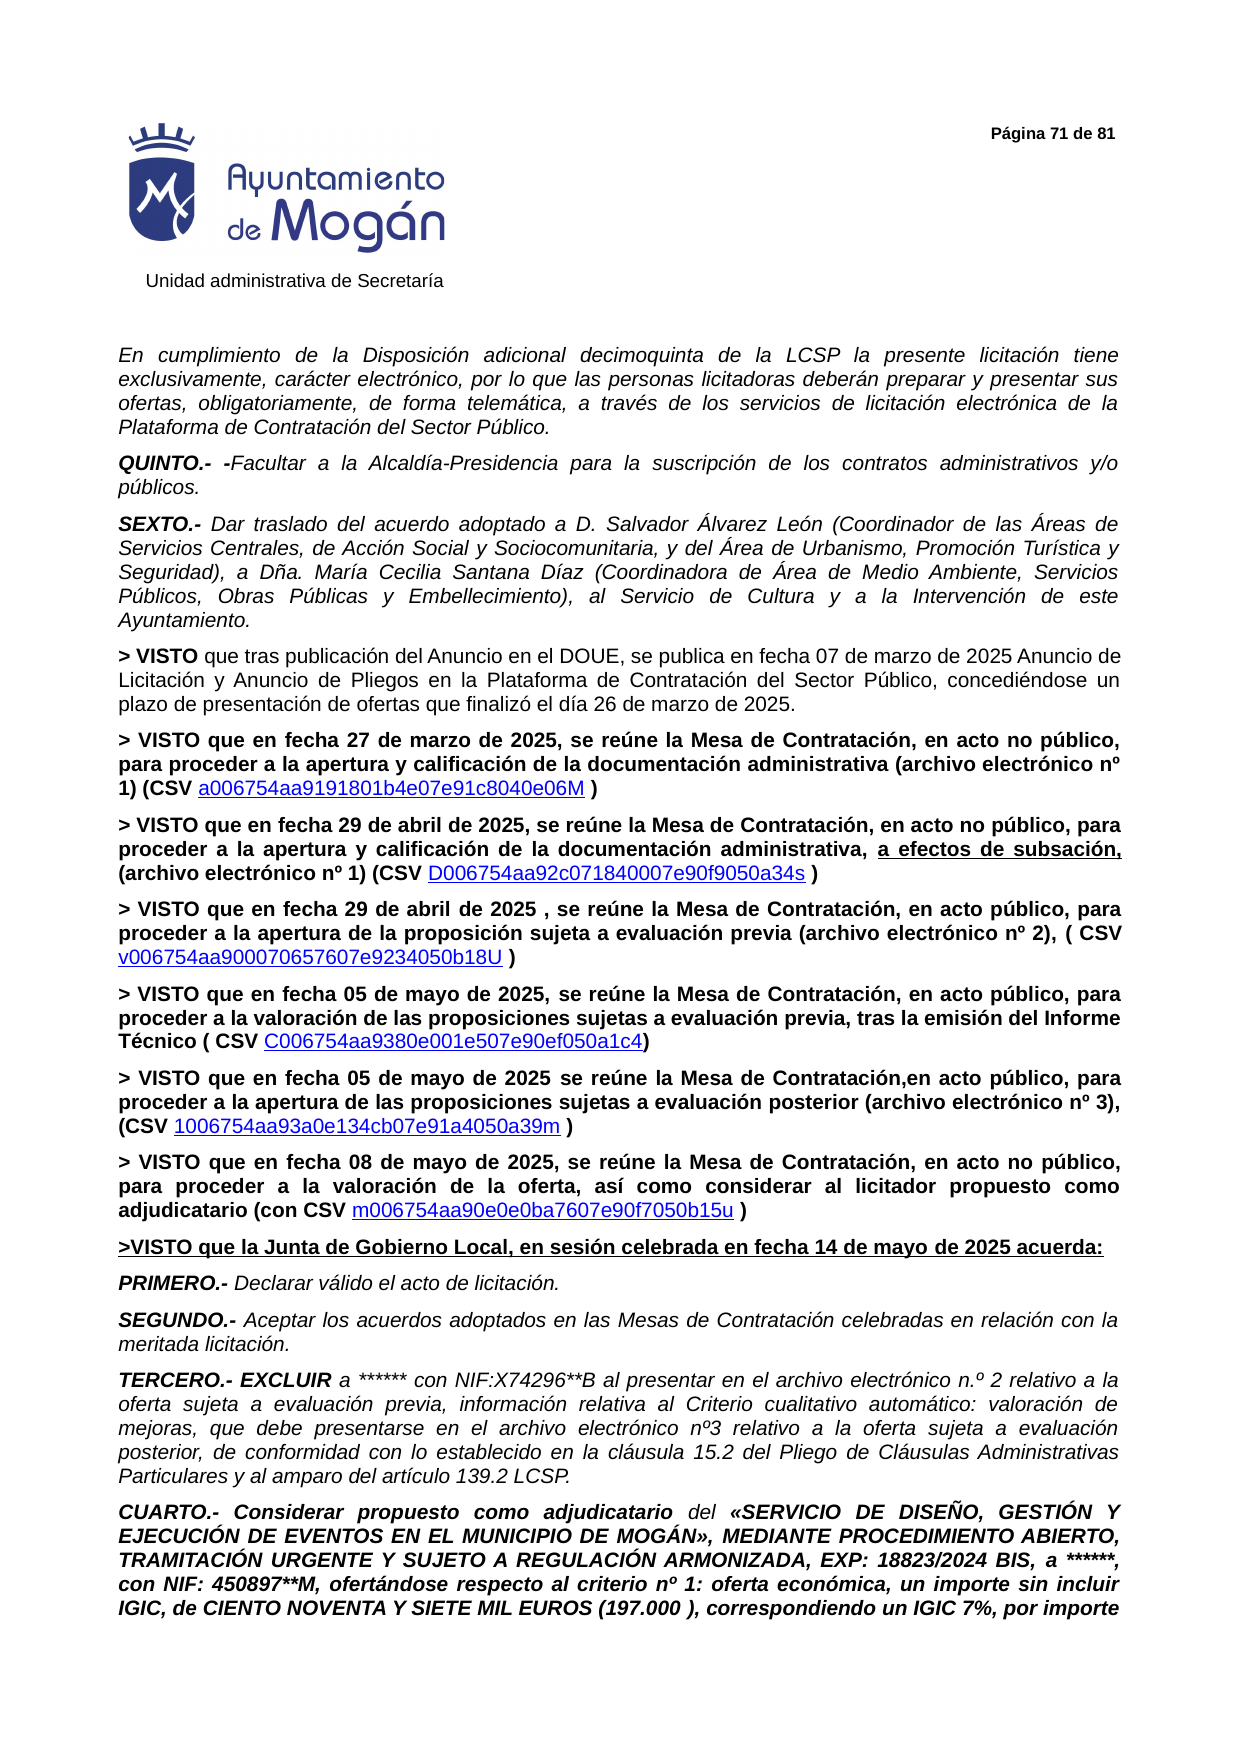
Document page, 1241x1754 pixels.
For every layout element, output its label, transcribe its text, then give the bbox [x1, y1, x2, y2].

text > VISTO que en fecha 29 de abril de 2025, se reúne la Mesa de Contratación, en acto no público, para proceder a la apertura y calificación de la documentación administrativa, a efectos de subsación, (archivo electrónico nº 1) (CSV D006754aa92c071840007e90f9050a34s ) [118, 813, 1122, 884]
text > VISTO que en fecha 29 de abril de 2025 , se reúne la Mesa de Contratación, en acto público, para proceder a la apertura de la proposición sujeta a evaluación previa (archivo electrónico nº 2), ( CSV v006754aa900070657607e9234050b18U ) [118, 897, 1122, 969]
text QUINTO.- -Facultar a la Alcaldía-Presidencia para la suscripción de los contratos administrativos y/o públicos. [118, 451, 1122, 499]
text >VISTO que la Junta de Gobierno Local, en sesión celebrada en fecha 14 de mayo de 2025 acuerda: [118, 1234, 1122, 1258]
text > VISTO que en fecha 05 de mayo de 2025, se reúne la Mesa de Contratación, en acto público, para proceder a la valoración de las proposiciones sujetas a evaluación previa, tras la emisión del Informe Técnico ( CSV C006754aa9380e001e507e90ef050a1c4) [118, 981, 1122, 1053]
text PRIMERO.- Declarar válido el acto de licitación. [118, 1271, 1122, 1295]
text > VISTO que en fecha 08 de mayo de 2025, se reúne la Mesa de Contratación, en acto no público, para proceder a la valoración de la oferta, así como considerar al licitador propuesto como adjudicatario (con CSV m006754aa90e0e0ba7607e90f7050b15u ) [118, 1150, 1122, 1222]
picture [128, 123, 445, 259]
text En cumplimiento de la Disposición adicional decimoquinta de la LCSP la presente licitación tiene exclusivamente, carácter electrónico, por lo que las personas licitadoras deberán preparar y presentar sus ofertas, obligatoriamente, de forma telemática, a través de los servicios de licitación electrónica de la Plataforma de Contratación del Sector Público. [118, 343, 1122, 439]
text TERCERO.- EXCLUIR a ****** con NIF:X74296**B al presentar en el archivo electrónico n.º 2 relativo a la oferta sujeta a evaluación previa, información relativa al Criterio cualitativo automático: valoración de mejoras, que debe presentarse en el archivo electrónico nº3 relativo a la oferta sujeta a evaluación posterior, de conformidad con lo establecido en la cláusula 15.2 del Pliego de Cláusulas Administrativas Particulares y al amparo del artículo 139.2 LCSP. [118, 1368, 1122, 1488]
text SEGUNDO.- Aceptar los acuerdos adoptados en las Mesas de Contratación celebradas en relación con la meritada licitación. [118, 1307, 1122, 1355]
text CUARTO.- Considerar propuesto como adjudicatario del «SERVICIO DE DISEÑO, GESTIÓN Y EJECUCIÓN DE EVENTOS EN EL MUNICIPIO DE MOGÁN», MEDIANTE PROCEDIMIENTO ABIERTO, TRAMITACIÓN URGENTE Y SUJETO A REGULACIÓN ARMONIZADA, EXP: 18823/2024 BIS, a ******, con NIF: 450897**M, ofertándose respecto al criterio nº 1: oferta económica, un importe sin incluir IGIC, de CIENTO NOVENTA Y SIETE MIL EUROS (197.000 ), correspondiendo un IGIC 7%, por importe [118, 1500, 1122, 1620]
text SEXTO.- Dar traslado del acuerdo adoptado a D. Salvador Álvarez León (Coordinador de las Áreas de Servicios Centrales, de Acción Social y Sociocomunitaria, y del Área de Urbanismo, Promoción Turística y Seguridad), a Dña. María Cecilia Santana Díaz (Coordinadora de Área de Medio Ambiente, Servicios Públicos, Obras Públicas y Embellecimiento), al Servicio de Cultura y a la Intervención de este Ayuntamiento. [118, 512, 1122, 631]
text > VISTO que en fecha 05 de mayo de 2025 se reúne la Mesa de Contratación,en acto público, para proceder a la apertura de las proposiciones sujetas a evaluación posterior (archivo electrónico nº 3), (CSV 1006754aa93a0e134cb07e91a4050a39m ) [118, 1066, 1122, 1138]
text > VISTO que en fecha 27 de marzo de 2025, se reúne la Mesa de Contratación, en acto no público, para proceder a la apertura y calificación de la documentación administrativa (archivo electrónico nº 1) (CSV a006754aa9191801b4e07e91c8040e06M ) [118, 728, 1122, 800]
text > VISTO que tras publicación del Anuncio en el DOUE, se publica en fecha 07 de marzo de 2025 Anuncio de Licitación y Anuncio de Pliegos en la Plataforma de Contratación del Sector Público, concediéndose un plazo de presentación de ofertas que finalizó el día 26 de marzo de 2025. [118, 644, 1122, 716]
